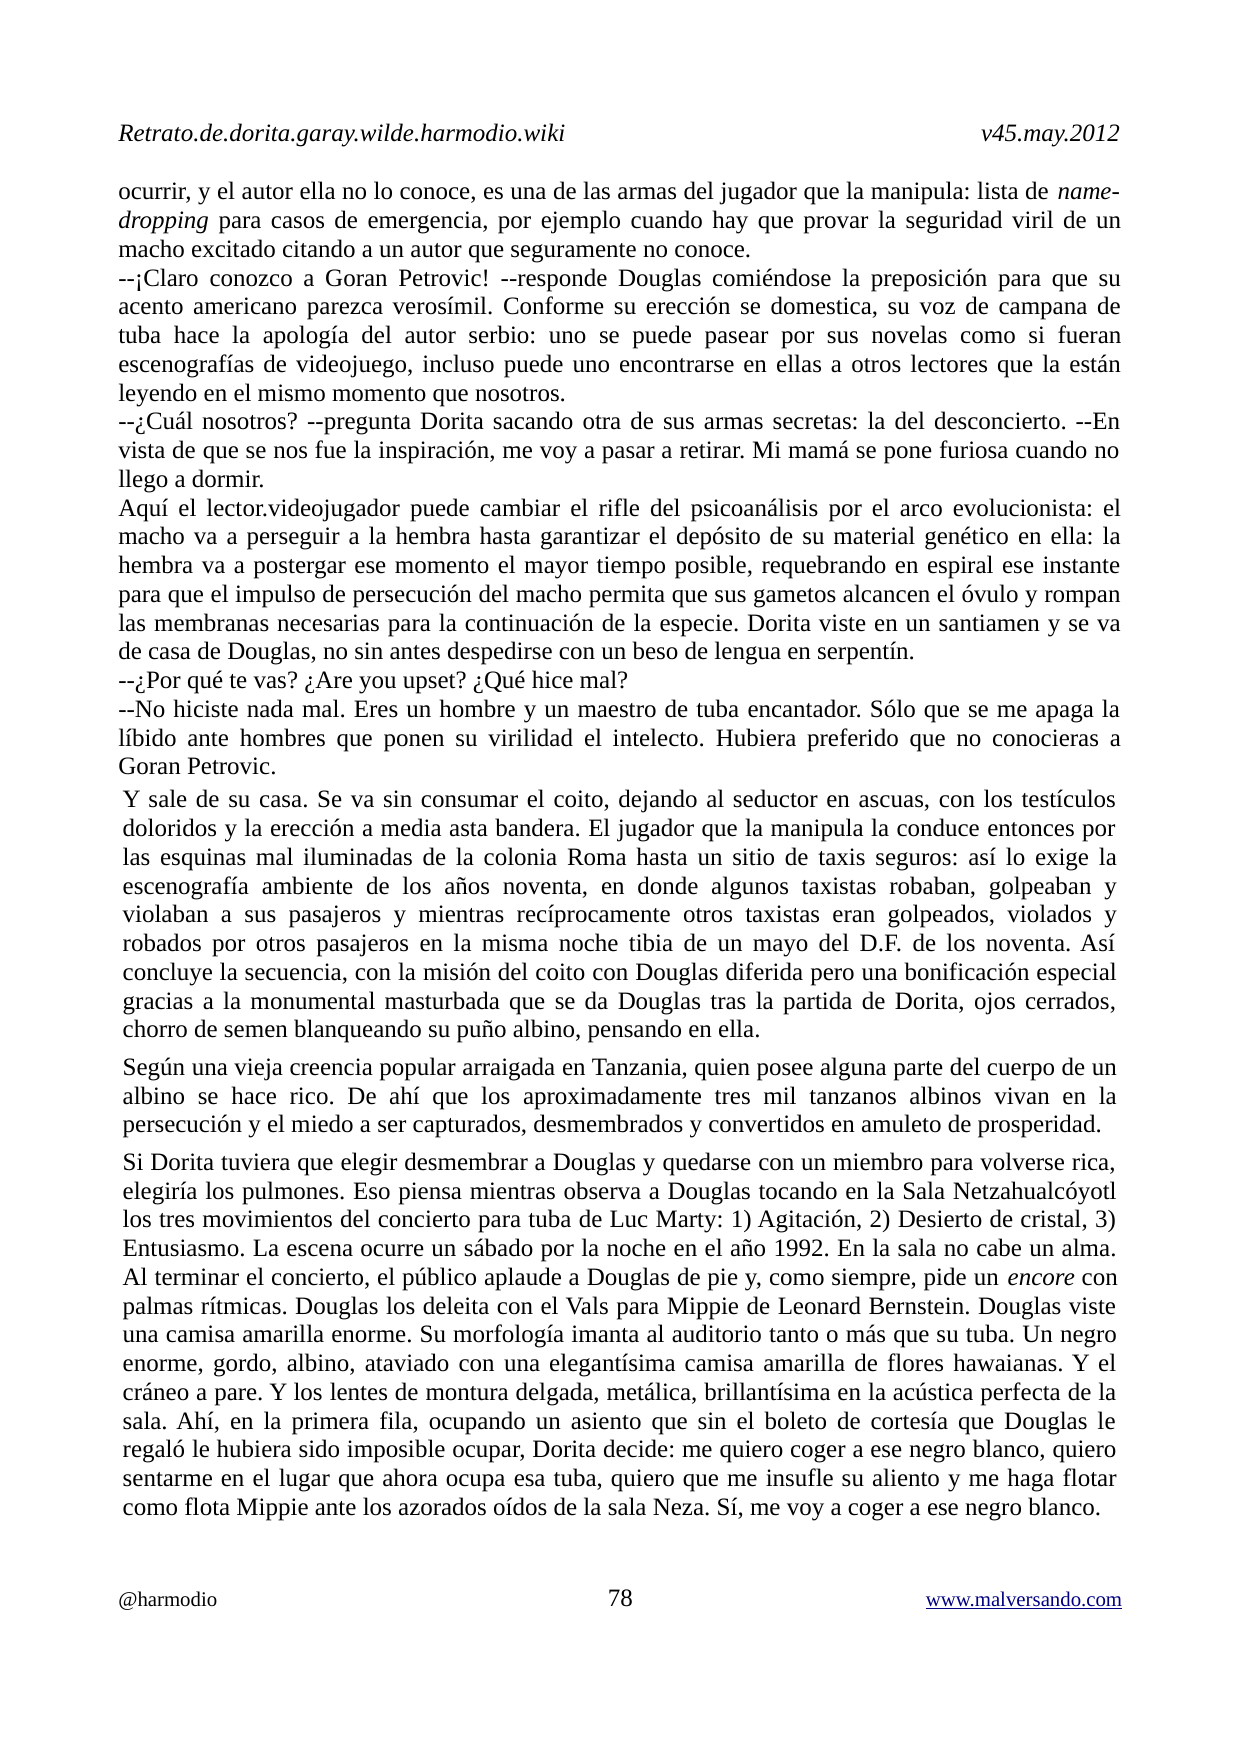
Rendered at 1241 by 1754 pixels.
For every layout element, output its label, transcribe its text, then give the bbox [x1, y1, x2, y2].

text Y sale de su casa. Se va sin consumar el coito, dejando al seductor en ascuas, con los testículos doloridos y la erección a media asta bandera. El jugador que la manipula la conduce entonces por las esquinas mal iluminadas de la colonia Roma hasta un sitio de taxis seguros: así lo exige la escenografía ambiente de los años noventa, en donde algunos taxistas robaban, golpeaban y violaban a sus pasajeros y mientras recíprocamente otros taxistas eran golpeados, violados y robados por otros pasajeros en la misma noche tibia de un mayo del D.F. de los noventa. Así concluye la secuencia, con la misión del coito con Douglas diferida pero una bonificación especial gracias a la monumental masturbada que se da Douglas tras la partida de Dorita, ojos cerrados, chorro de semen blanqueando su puño albino, pensando en ella. [118, 780, 1122, 1048]
text Aquí el lector.videojugador puede cambiar el rifle del psicoanálisis por el arco evolucionista: el macho va a perseguir a la hembra hasta garantizar el depósito de su material genético en ella: la hembra va a postergar ese momento el mayor tiempo posible, requebrando en espiral ese instante para que el impulso de persecución del macho permita que sus gametos alcancen el óvulo y rompan las membranas necesarias para la continuación de la especie. Dorita viste en un santiamen y se va de casa de Douglas, no sin antes despedirse con un beso de lengua en serpentín. [118, 493, 1122, 665]
text Si Dorita tuviera que elegir desmembrar a Douglas y quedarse con un miembro para volverse rica, elegiría los pulmones. Eso piensa mientras observa a Douglas tocando en la Sala Netzahualcóyotl los tres movimientos del concierto para tuba de Luc Marty: 1) Agitación, 2) Desierto de cristal, 3) Entusiasmo. La escena ocurre un sábado por la noche en el año 1992. En la sala no cabe un alma. Al terminar el concierto, el público aplaude a Douglas de pie y, como siempre, pide un encore con palmas rítmicas. Douglas los deleita con el Vals para Mippie de Leonard Bernstein. Douglas viste una camisa amarilla enorme. Su morfología imanta al auditorio tanto o más que su tuba. Un negro enorme, gordo, albino, ataviado con una elegantísima camisa amarilla de flores hawaianas. Y el cráneo a pare. Y los lentes de montura delgada, metálica, brillantísima en la acústica perfecta de la sala. Ahí, en la primera fila, ocupando un asiento que sin el boleto de cortesía que Douglas le regaló le hubiera sido imposible ocupar, Dorita decide: me quiero coger a ese negro blanco, quiero sentarme en el lugar que ahora ocupa esa tuba, quiero que me insufle su aliento y me haga flotar como flota Mippie ante los azorados oídos de la sala Neza. Sí, me voy a coger a ese negro blanco. [118, 1143, 1122, 1525]
text ocurrir, y el autor ella no lo conoce, es una de las armas del jugador que la manipula: lista de name-dropping para casos de emergencia, por ejemplo cuando hay que provar la seguridad viril de un macho excitado citando a un autor que seguramente no conoce. [118, 176, 1122, 263]
text --No hiciste nada mal. Eres un hombre y un maestro de tuba encantador. Sólo que se me apaga la líbido ante hombres que ponen su virilidad el intelecto. Hubiera preferido que no conocieras a Goran Petrovic. [118, 694, 1122, 780]
text --¡Claro conozco a Goran Petrovic! --responde Douglas comiéndose la preposición para que su acento americano parezca verosímil. Conforme su erección se domestica, su voz de campana de tuba hace la apología del autor serbio: uno se puede pasear por sus novelas como si fueran escenografías de videojuego, incluso puede uno encontrarse en ellas a otros lectores que la están leyendo en el mismo momento que nosotros. [118, 263, 1122, 406]
text Según una vieja creencia popular arraigada en Tanzania, quien posee alguna parte del cuerpo de un albino se hace rico. De ahí que los aproximadamente tres mil tanzanos albinos vivan en la persecución y el miedo a ser capturados, desmembrados y convertidos en amuleto de prosperidad. [118, 1048, 1122, 1143]
text --¿Cuál nosotros? --pregunta Dorita sacando otra de sus armas secretas: la del desconcierto. --En vista de que se nos fue la inspiración, me voy a pasar a retirar. Mi mamá se pone furiosa cuando no llego a dormir. [118, 406, 1122, 493]
text --¿Por qué te vas? ¿Are you upset? ¿Qué hice mal? [118, 665, 1122, 694]
